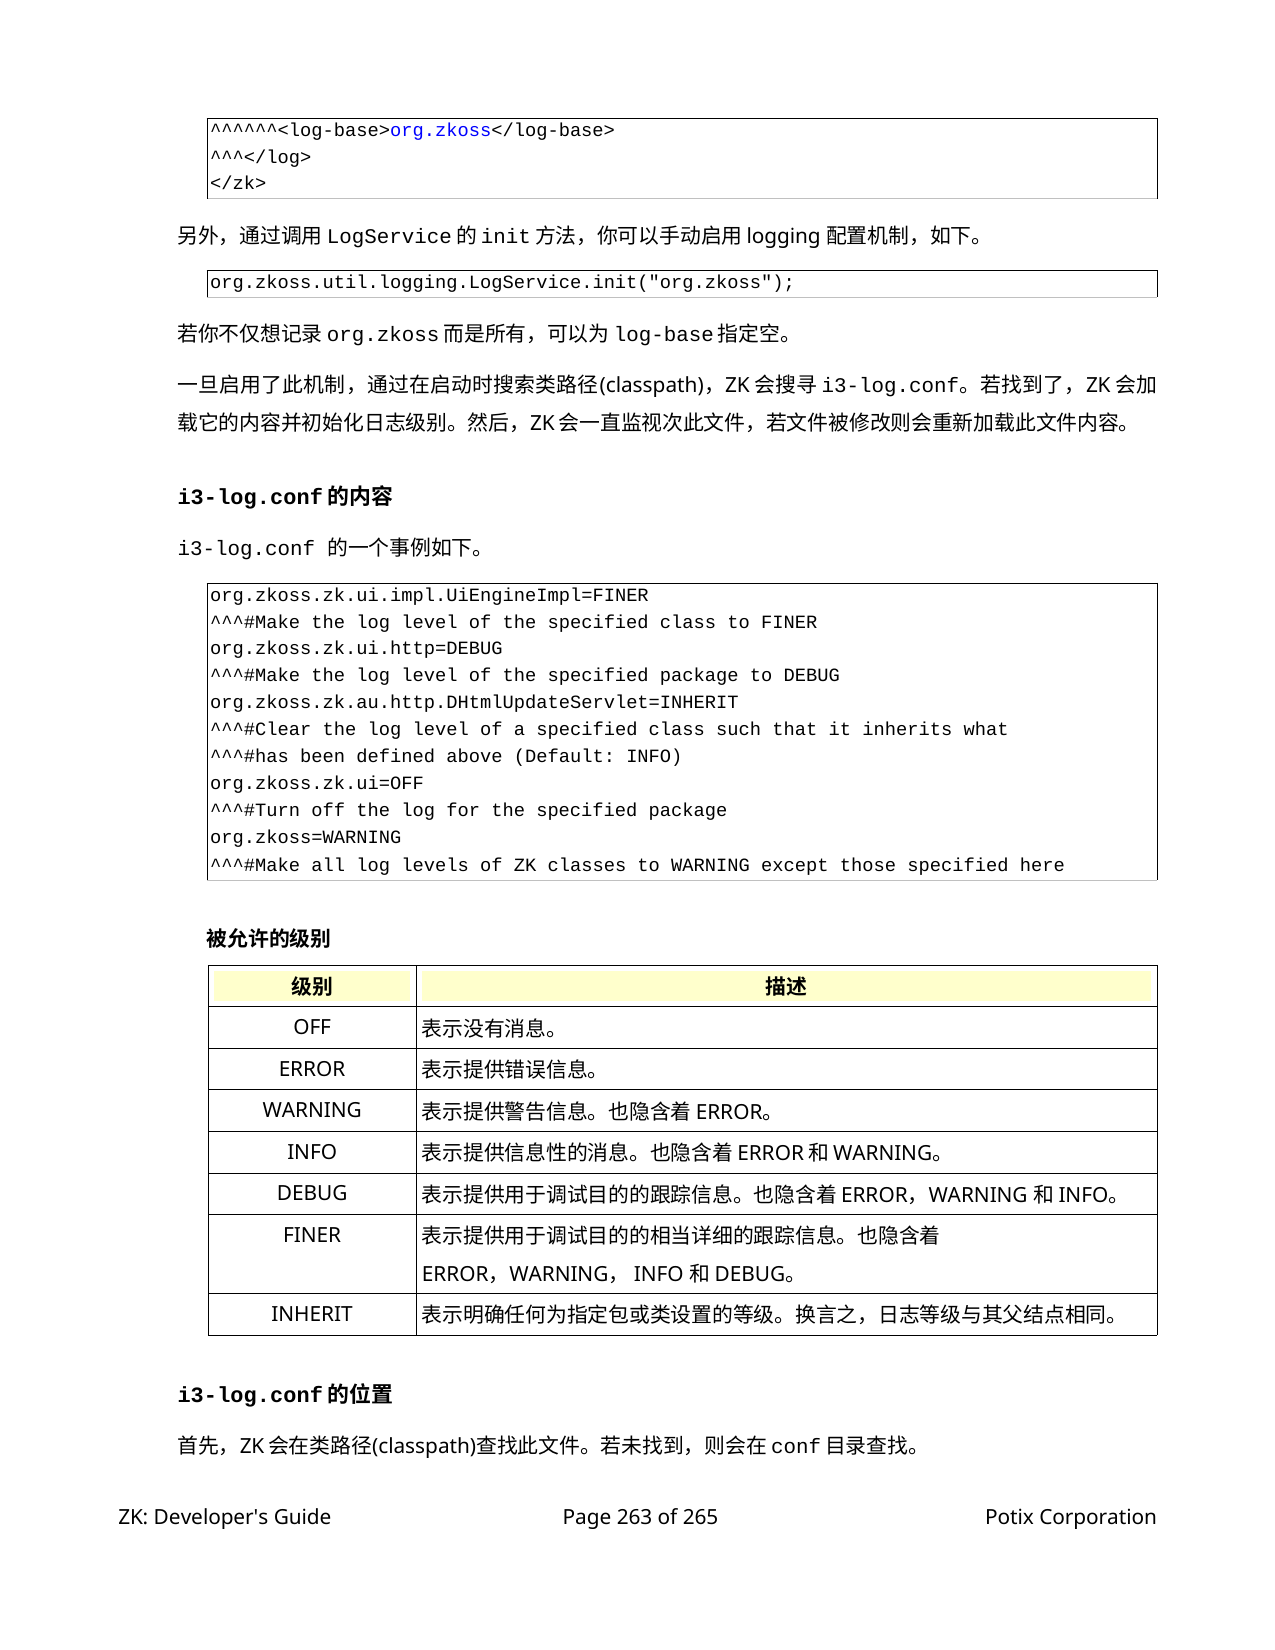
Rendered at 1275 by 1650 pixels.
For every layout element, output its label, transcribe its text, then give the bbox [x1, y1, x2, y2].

table_cell 表示没有消息。 [417, 1007, 1157, 1048]
table_cell DEBUG [209, 1174, 416, 1214]
table_cell 表示提供警告信息。也隐含着ERROR。 [417, 1090, 1157, 1131]
text ^^^^^^<log-base>org.zkoss</log-base> ^^^</log> </zk> [208, 119, 1157, 198]
table_cell 表示提供用于调试目的的跟踪信息。也隐含着ERROR，WARNING 和 INFO。 [417, 1174, 1157, 1214]
text ^^^#has been defined above (Default: INFO) [208, 744, 1157, 768]
text 若你不仅想记录org.zkoss而是所有，可以为log-base指定空。 [177, 318, 1157, 348]
table_cell ERROR [209, 1049, 416, 1089]
subtitle i3-log.conf的位置 [177, 1377, 1157, 1409]
text ^^^#Make the log level of the specified class to FINER org.zkoss.zk.ui.http=DEBUG ^^^#Make the log level of the specified package to DEBUG [208, 610, 1157, 687]
table_cell FINER [209, 1215, 416, 1293]
text 一旦启用了此机制，通过在启动时搜索类路径(classpath)，ZK会搜寻i3-log.conf。若找到了，ZK会加载它的内容并初始化日志级别。然后，ZK会一直监视次此文件，若文件被修改则会重新加载此文件内容。 [177, 369, 1157, 436]
text ^^^#Turn off the log for the specified package [208, 798, 1157, 822]
text ^^^#Make all log levels of ZK classes to WARNING except those specified here [208, 852, 1157, 880]
table_cell 表示提供错误信息。 [417, 1049, 1157, 1089]
subtitle 被允许的级别 [207, 922, 1157, 952]
text org.zkoss.zk.au.http.DHtmlUpdateServlet=INHERIT ^^^#Clear the log level of a specified class such that it inherits what [208, 690, 1157, 741]
table_cell INFO [209, 1132, 416, 1173]
text org.zkoss=WARNING [208, 825, 1157, 849]
table_cell OFF [209, 1007, 416, 1048]
table_cell WARNING [209, 1090, 416, 1131]
text 另外，通过调用LogService的init方法，你可以手动启用logging 配置机制，如下。 [177, 219, 1157, 249]
table_header 级别 [209, 966, 416, 1006]
table_header 描述 [417, 966, 1157, 1006]
text org.zkoss.zk.ui=OFF [208, 771, 1157, 795]
table_cell 表示明确任何为指定包或类设置的等级。换言之，日志等级与其父结点相同。 [417, 1294, 1157, 1335]
table_cell 表示提供信息性的消息。也隐含着ERROR和WARNING。 [417, 1132, 1157, 1173]
text org.zkoss.util.logging.LogService.init("org.zkoss"); [208, 271, 1157, 297]
table_cell INHERIT [209, 1294, 416, 1335]
text 首先，ZK会在类路径(classpath)查找此文件。若未找到，则会在conf目录查找。 [177, 1430, 1157, 1460]
table_cell 表示提供用于调试目的的相当详细的跟踪信息。也隐含着ERROR，WARNING， INFO 和 DEBUG。 [417, 1215, 1157, 1293]
text i3-log.conf 的一个事例如下。 [177, 532, 1157, 562]
text org.zkoss.zk.ui.impl.UiEngineImpl=FINER [208, 584, 1157, 607]
subtitle i3-log.conf的内容 [177, 479, 1157, 511]
